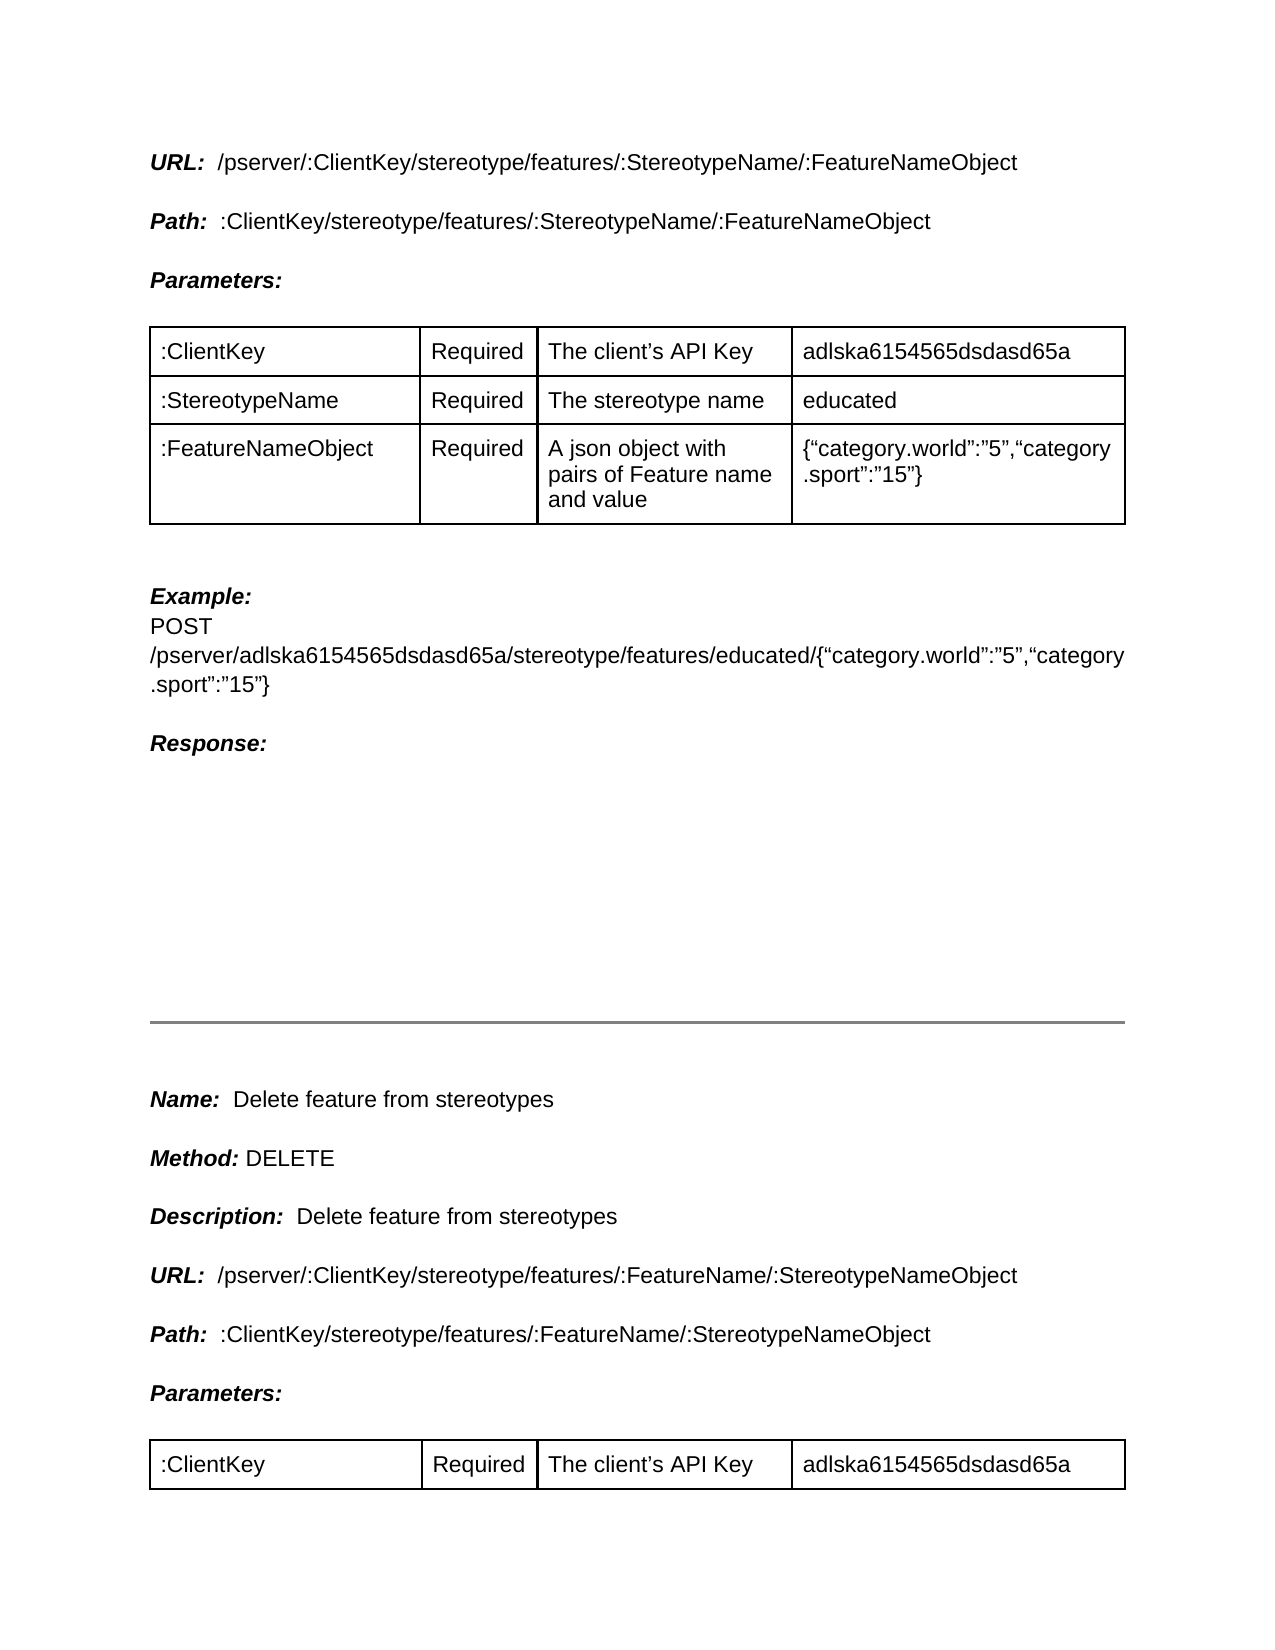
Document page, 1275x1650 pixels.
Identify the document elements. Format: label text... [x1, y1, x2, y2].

text Response: [150, 731, 1125, 756]
table_cell The stereotype name [539, 377, 791, 423]
text URL: /pserver/:ClientKey/stereotype/features/:FeatureName/:StereotypeNameObject [150, 1263, 1125, 1288]
table_header :ClientKey [151, 328, 419, 375]
table_header :ClientKey [151, 1441, 421, 1487]
table_cell A json object with pairs of Feature name and value [539, 425, 791, 523]
text Name: Delete feature from stereotypes [150, 1086, 1125, 1112]
text Parameters: [150, 267, 1125, 293]
text Path: :ClientKey/stereotype/features/:StereotypeName/:FeatureNameObject [150, 209, 1125, 234]
table_cell :FeatureNameObject [151, 425, 419, 523]
text URL: /pserver/:ClientKey/stereotype/features/:StereotypeName/:FeatureNameObject [150, 150, 1125, 176]
text Example: [150, 584, 1125, 609]
table_header The client’s API Key [539, 1441, 791, 1487]
text Parameters: [150, 1380, 1125, 1406]
table_header Required [423, 1441, 536, 1487]
table_cell Required [421, 425, 536, 523]
text Method: DELETE [150, 1145, 1125, 1171]
table_cell educated [793, 377, 1124, 423]
table_cell {“category.world”:”5”,“category.sport”:”15”} [793, 425, 1124, 523]
text POST /pserver/adlska6154565dsdasd65a/stereotype/features/educated/{“category.world”:”5”,“category.sport”:”15”} [150, 613, 1125, 698]
table_header Required [421, 328, 536, 375]
table_cell Required [421, 377, 536, 423]
text Description: Delete feature from stereotypes [150, 1204, 1125, 1229]
table_header adlska6154565dsdasd65a [793, 1441, 1124, 1487]
table_cell :StereotypeName [151, 377, 419, 423]
table_header The client’s API Key [539, 328, 791, 375]
table_header adlska6154565dsdasd65a [793, 328, 1124, 375]
text Path: :ClientKey/stereotype/features/:FeatureName/:StereotypeNameObject [150, 1321, 1125, 1347]
